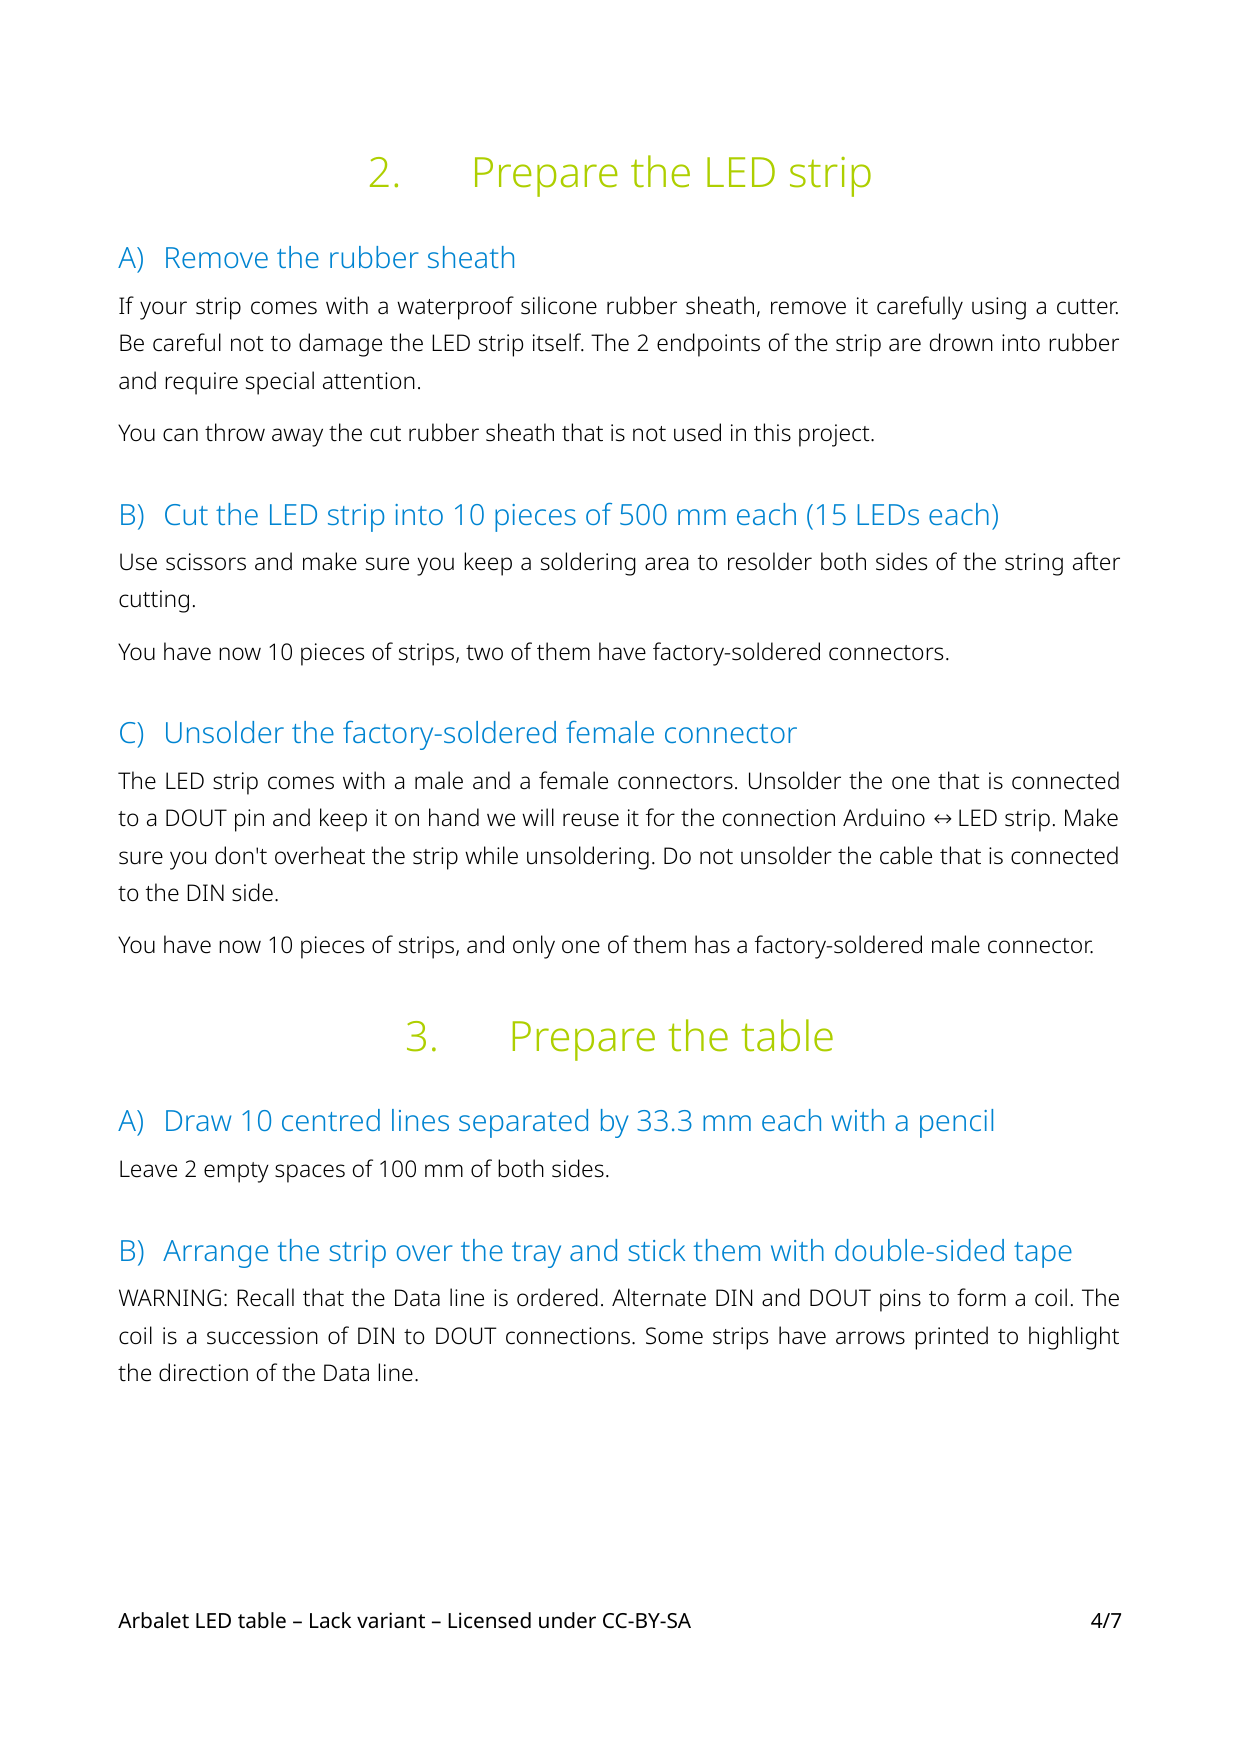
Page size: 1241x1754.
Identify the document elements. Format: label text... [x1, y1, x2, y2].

subtitle Draw 10 centred lines separated by 33.3 mm each with a pencil [118, 1101, 1122, 1140]
text WARNING: Recall that the Data line is ordered. Alternate DIN and DOUT pins to form a coil. The coil is a succession of DIN to DOUT connections. Some strips have arrows printed to highlight the direction of the Data line. [118, 1282, 1122, 1388]
text Use scissors and make sure you keep a soldering area to resolder both sides of the string after cutting. [118, 546, 1122, 615]
subtitle Arrange the strip over the tray and stick them with double-sided tape [118, 1230, 1122, 1270]
text If your strip comes with a waterproof silicone rubber sheath, remove it carefully using a cutter. Be careful not to damage the LED strip itself. The 2 endpoints of the strip are drown into rubber and require special attention. [118, 289, 1122, 396]
title Prepare the LED strip [118, 143, 1122, 200]
subtitle Remove the rubber sheath [118, 237, 1122, 277]
text You have now 10 pieces of strips, two of them have factory-soldered connectors. [118, 636, 1122, 667]
subtitle Cut the LED strip into 10 pieces of 500 mm each (15 LEDs each) [118, 494, 1122, 533]
text You have now 10 pieces of strips, and only one of them has a factory-soldered male connector. [118, 929, 1122, 961]
subtitle Unsolder the factory-soldered female connector [118, 713, 1122, 752]
text You can throw away the cut rubber sheath that is not used in this project. [118, 417, 1122, 448]
text The LED strip comes with a male and a female connectors. Unsolder the one that is connected to a DOUT pin and keep it on hand we will reuse it for the connection Arduino ↔ LED strip. Make sure you don't overheat the strip while unsoldering. Do not unsolder the cable that is connected to the DIN side. [118, 765, 1122, 908]
text Leave 2 empty spaces of 100 mm of both sides. [118, 1153, 1122, 1184]
title Prepare the table [118, 1006, 1122, 1063]
